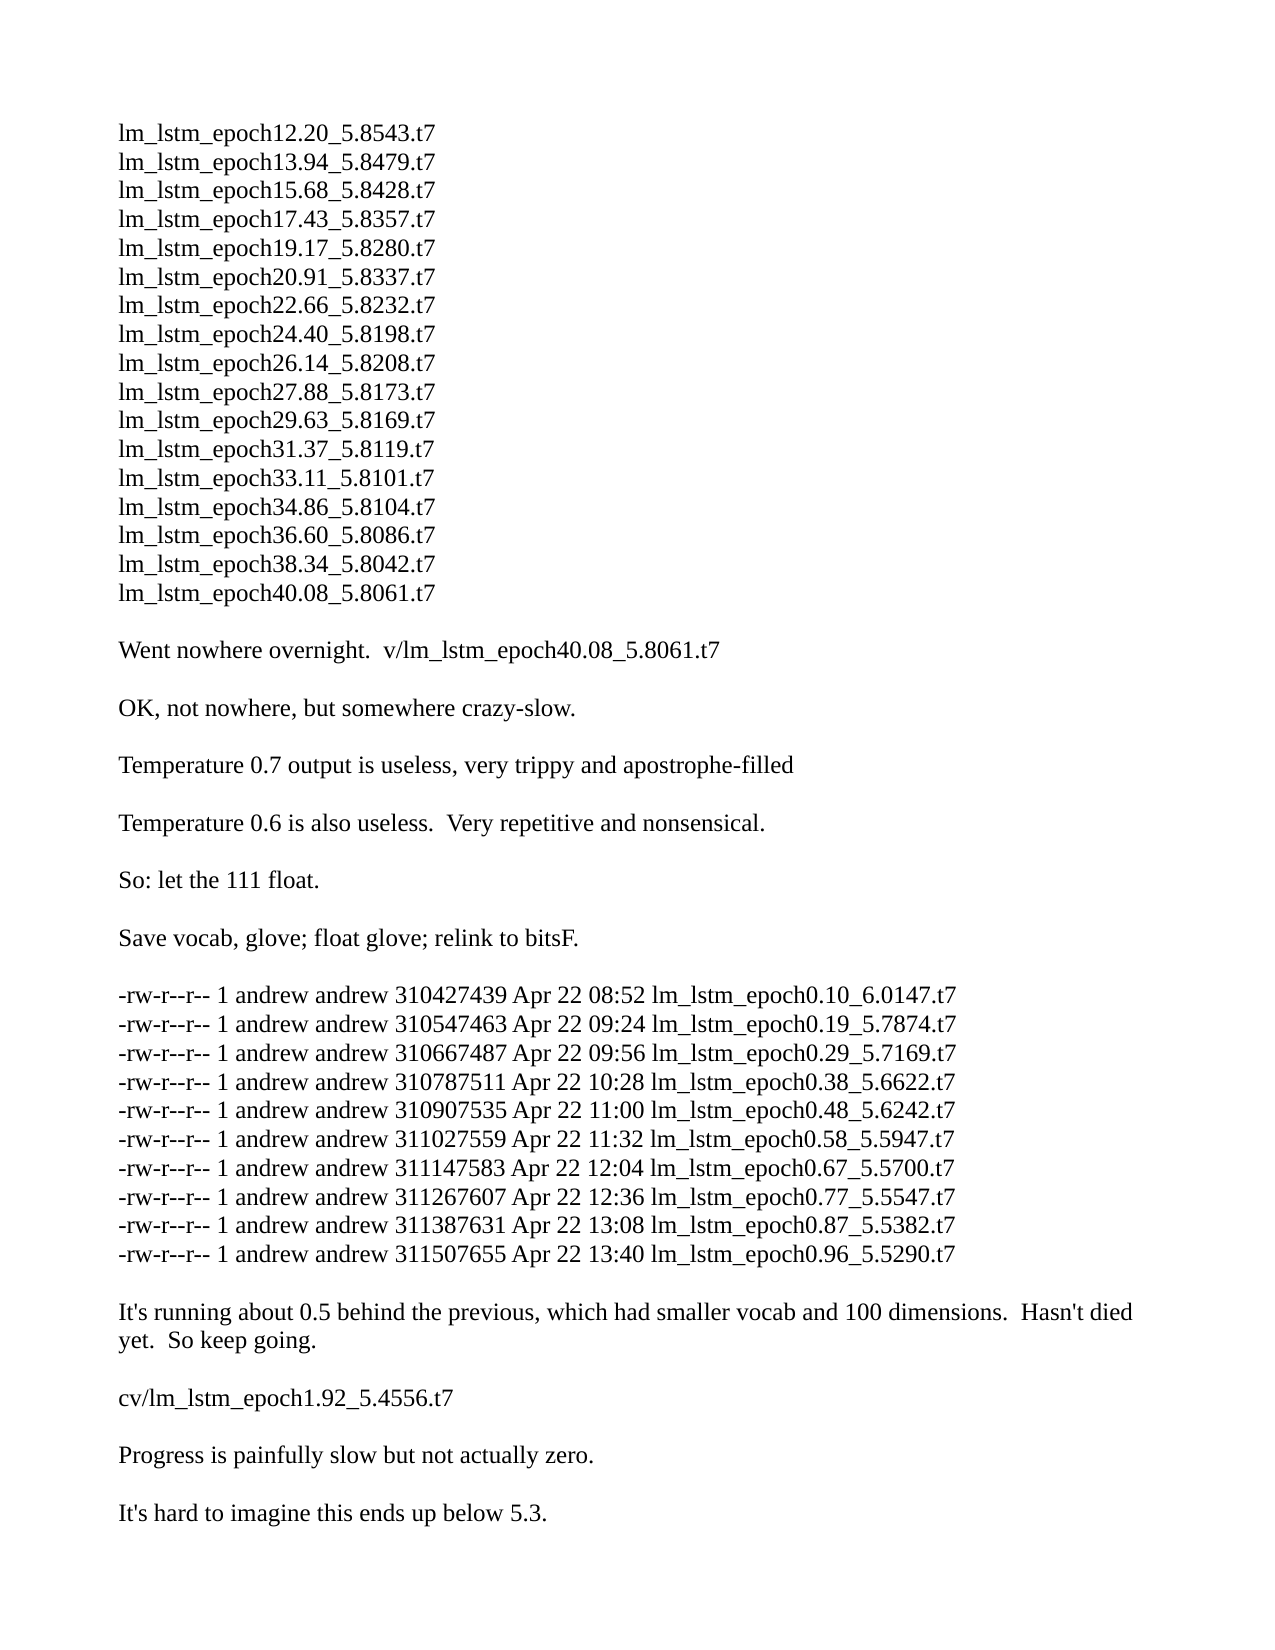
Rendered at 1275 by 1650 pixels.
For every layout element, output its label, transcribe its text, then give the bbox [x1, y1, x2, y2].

text -rw-r--r-- 1 andrew andrew 310427439 Apr 22 08:52 lm_lstm_epoch0.10_6.0147.t7 [118, 981, 1157, 1009]
text lm_lstm_epoch34.86_5.8104.t7 [118, 492, 1157, 521]
text It's running about 0.5 behind the previous, which had smaller vocab and 100 dimensions. Hasn't died yet. So keep going. [118, 1297, 1157, 1354]
text -rw-r--r-- 1 andrew andrew 310787511 Apr 22 10:28 lm_lstm_epoch0.38_5.6622.t7 [118, 1067, 1157, 1096]
text lm_lstm_epoch33.11_5.8101.t7 [118, 463, 1157, 492]
text Save vocab, glove; float glove; relink to bitsF. [118, 923, 1157, 952]
text lm_lstm_epoch24.40_5.8198.t7 [118, 319, 1157, 348]
text -rw-r--r-- 1 andrew andrew 310547463 Apr 22 09:24 lm_lstm_epoch0.19_5.7874.t7 [118, 1009, 1157, 1038]
text -rw-r--r-- 1 andrew andrew 311147583 Apr 22 12:04 lm_lstm_epoch0.67_5.5700.t7 [118, 1153, 1157, 1182]
text -rw-r--r-- 1 andrew andrew 310667487 Apr 22 09:56 lm_lstm_epoch0.29_5.7169.t7 [118, 1038, 1157, 1067]
text lm_lstm_epoch19.17_5.8280.t7 [118, 233, 1157, 262]
text -rw-r--r-- 1 andrew andrew 310907535 Apr 22 11:00 lm_lstm_epoch0.48_5.6242.t7 [118, 1096, 1157, 1124]
text -rw-r--r-- 1 andrew andrew 311027559 Apr 22 11:32 lm_lstm_epoch0.58_5.5947.t7 [118, 1124, 1157, 1153]
text Temperature 0.7 output is useless, very trippy and apostrophe-filled [118, 751, 1157, 779]
text lm_lstm_epoch13.94_5.8479.t7 [118, 147, 1157, 176]
text lm_lstm_epoch15.68_5.8428.t7 [118, 176, 1157, 204]
text It's hard to imagine this ends up below 5.3. [118, 1498, 1157, 1527]
text cv/lm_lstm_epoch1.92_5.4556.t7 [118, 1383, 1157, 1412]
text Progress is painfully slow but not actually zero. [118, 1441, 1157, 1469]
text lm_lstm_epoch31.37_5.8119.t7 [118, 434, 1157, 463]
text lm_lstm_epoch36.60_5.8086.t7 [118, 521, 1157, 549]
text -rw-r--r-- 1 andrew andrew 311267607 Apr 22 12:36 lm_lstm_epoch0.77_5.5547.t7 [118, 1182, 1157, 1211]
text Temperature 0.6 is also useless. Very repetitive and nonsensical. [118, 808, 1157, 837]
text lm_lstm_epoch38.34_5.8042.t7 [118, 549, 1157, 578]
text lm_lstm_epoch40.08_5.8061.t7 [118, 578, 1157, 607]
text lm_lstm_epoch29.63_5.8169.t7 [118, 406, 1157, 434]
text lm_lstm_epoch12.20_5.8543.t7 [118, 118, 1157, 147]
text -rw-r--r-- 1 andrew andrew 311387631 Apr 22 13:08 lm_lstm_epoch0.87_5.5382.t7 [118, 1211, 1157, 1239]
text lm_lstm_epoch27.88_5.8173.t7 [118, 377, 1157, 406]
text So: let the 111 float. [118, 866, 1157, 894]
text lm_lstm_epoch20.91_5.8337.t7 [118, 262, 1157, 291]
text lm_lstm_epoch26.14_5.8208.t7 [118, 348, 1157, 377]
text OK, not nowhere, but somewhere crazy-slow. [118, 693, 1157, 722]
text Went nowhere overnight. v/lm_lstm_epoch40.08_5.8061.t7 [118, 636, 1157, 664]
text lm_lstm_epoch17.43_5.8357.t7 [118, 204, 1157, 233]
text lm_lstm_epoch22.66_5.8232.t7 [118, 291, 1157, 319]
text -rw-r--r-- 1 andrew andrew 311507655 Apr 22 13:40 lm_lstm_epoch0.96_5.5290.t7 [118, 1239, 1157, 1268]
